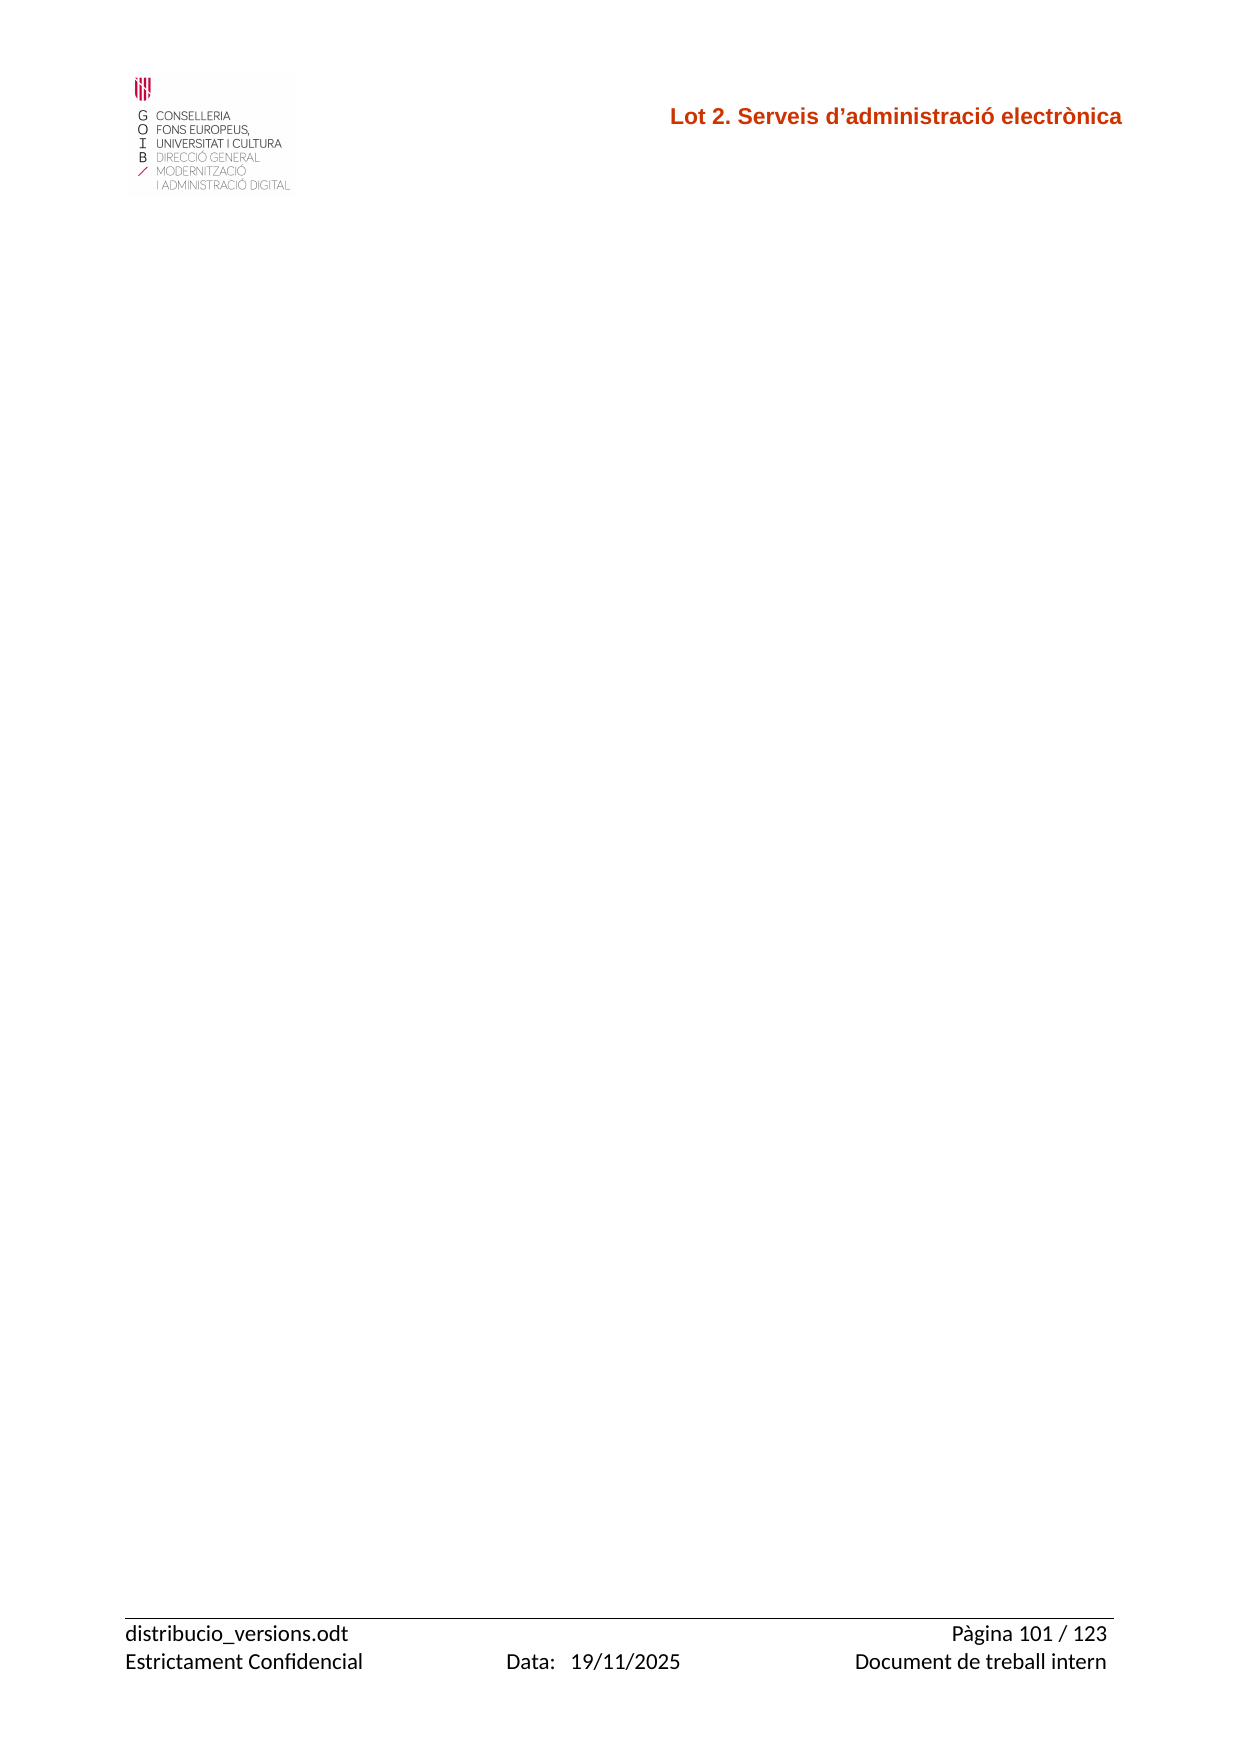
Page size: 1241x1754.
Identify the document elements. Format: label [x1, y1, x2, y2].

picture [126, 70, 299, 197]
